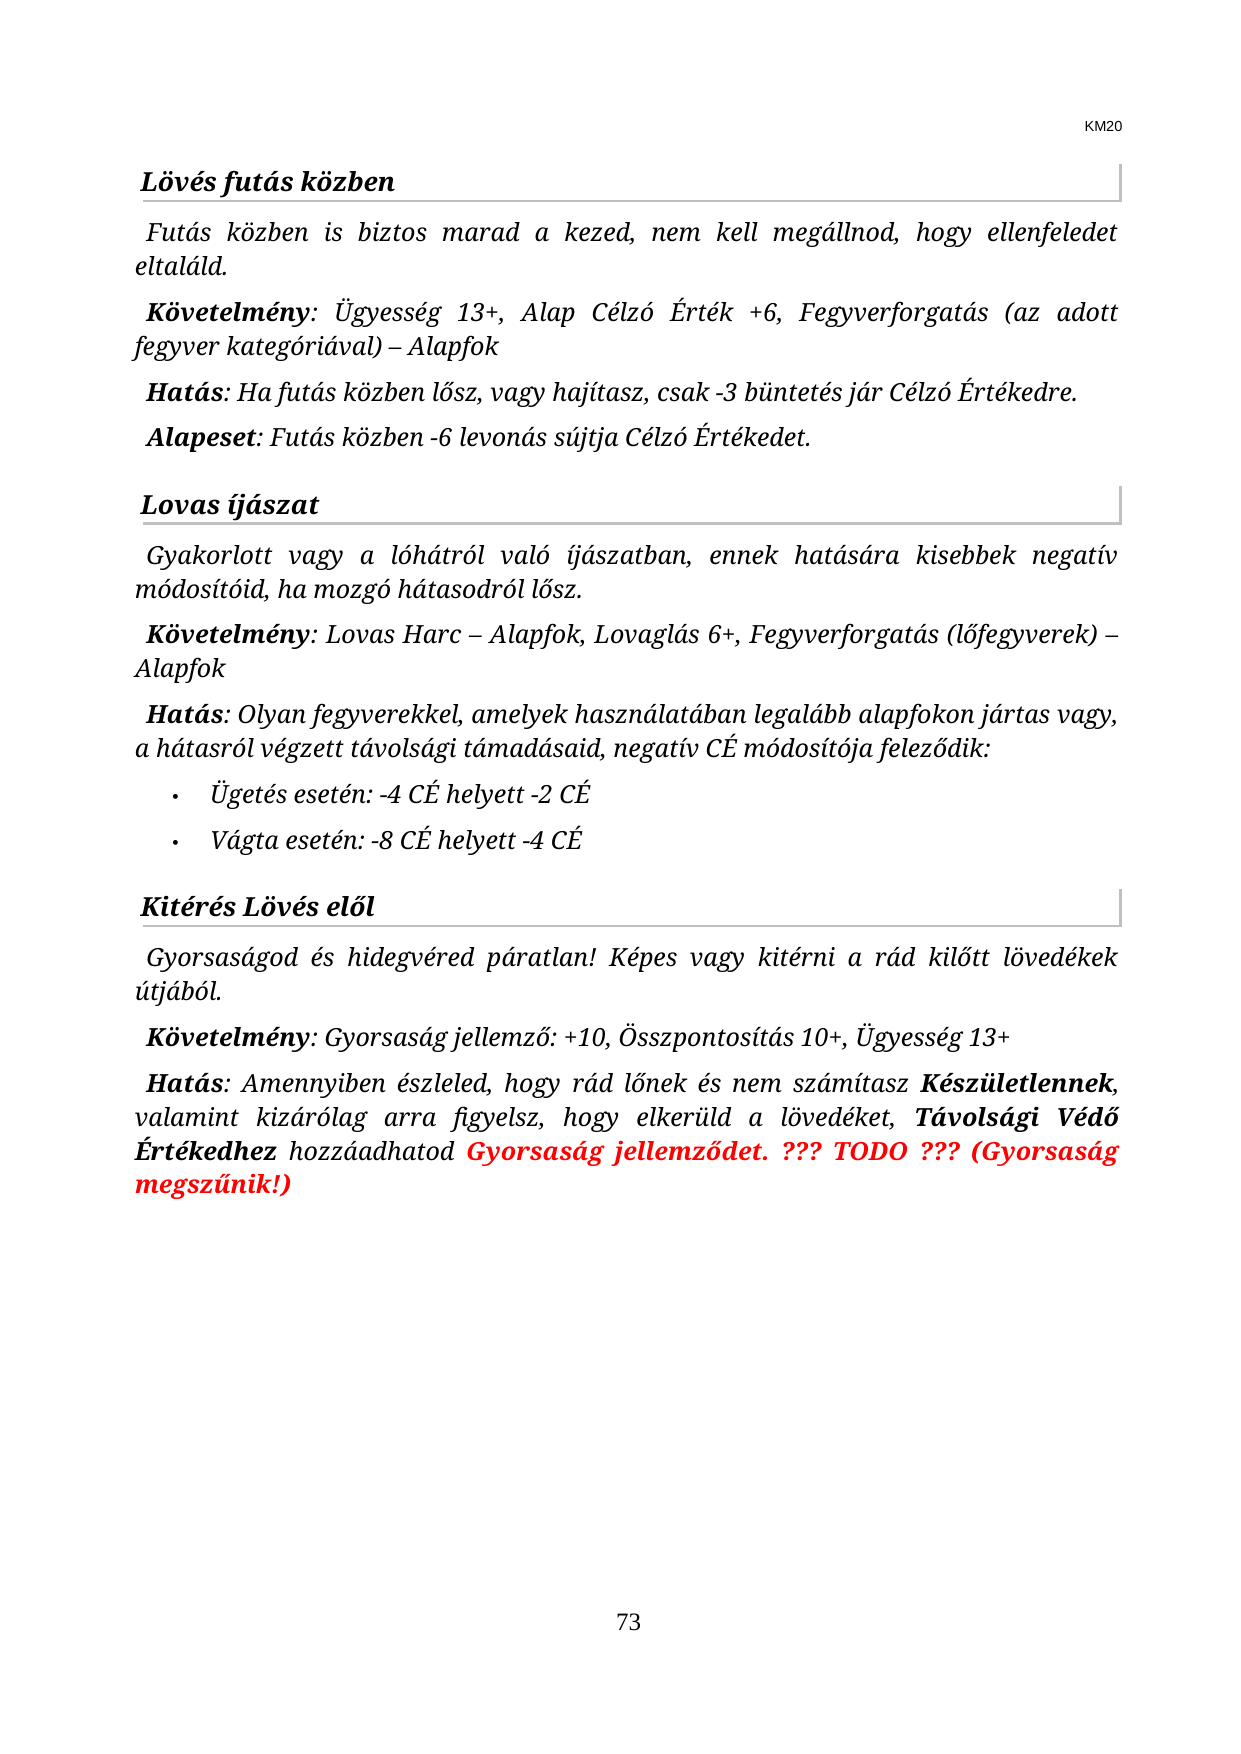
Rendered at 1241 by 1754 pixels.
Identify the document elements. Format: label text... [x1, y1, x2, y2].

subtitle Lovas íjászat [140, 486, 1119, 522]
text Hatás: Amennyiben észleled, hogy rád lőnek és nem számítasz Készületlennek, valamint kizárólag arra figyelsz, hogy elkerüld a lövedéket, Távolsági Védő Értékedhez hozzáadhatod Gyorsaság jellemződet. ??? TODO ??? (Gyorsaság megszűnik!) [134, 1065, 1122, 1201]
text Követelmény: Lovas Harc – Alapfok, Lovaglás 6+, Fegyverforgatás (lőfegyverek) – Alapfok [134, 617, 1122, 685]
text Hatás: Olyan fegyverekkel, amelyek használatában legalább alapfokon jártas vagy, a hátasról végzett távolsági támadásaid, negatív CÉ módosítója feleződik: [134, 697, 1122, 765]
text Alapeset: Futás közben -6 levonás sújtja Célzó Értékedet. [134, 420, 1122, 454]
subtitle Kitérés Lövés elől [140, 889, 1119, 924]
text Követelmény: Gyorsaság jellemző: +10, Összpontosítás 10+, Ügyesség 13+ [134, 1019, 1122, 1053]
text Futás közben is biztos marad a kezed, nem kell megállnod, hogy ellenfeledet eltaláld. [134, 215, 1122, 283]
text Hatás: Ha futás közben lősz, vagy hajítasz, csak -3 büntetés jár Célzó Értékedre. [134, 374, 1122, 408]
subtitle Lövés futás közben [140, 164, 1119, 199]
text Gyakorlott vagy a lóhátról való íjászatban, ennek hatására kisebbek negatív módosítóid, ha mozgó hátasodról lősz. [134, 537, 1122, 605]
list Vágta esetén: -8 CÉ helyett -4 CÉ [172, 822, 1122, 856]
list Ügetés esetén: -4 CÉ helyett -2 CÉ [172, 777, 1122, 811]
text Gyorsaságod és hidegvéred páratlan! Képes vagy kitérni a rád kilőtt lövedékek útjából. [134, 940, 1122, 1008]
text Követelmény: Ügyesség 13+, Alap Célzó Érték +6, Fegyverforgatás (az adott fegyver kategóriával) – Alapfok [134, 294, 1122, 362]
